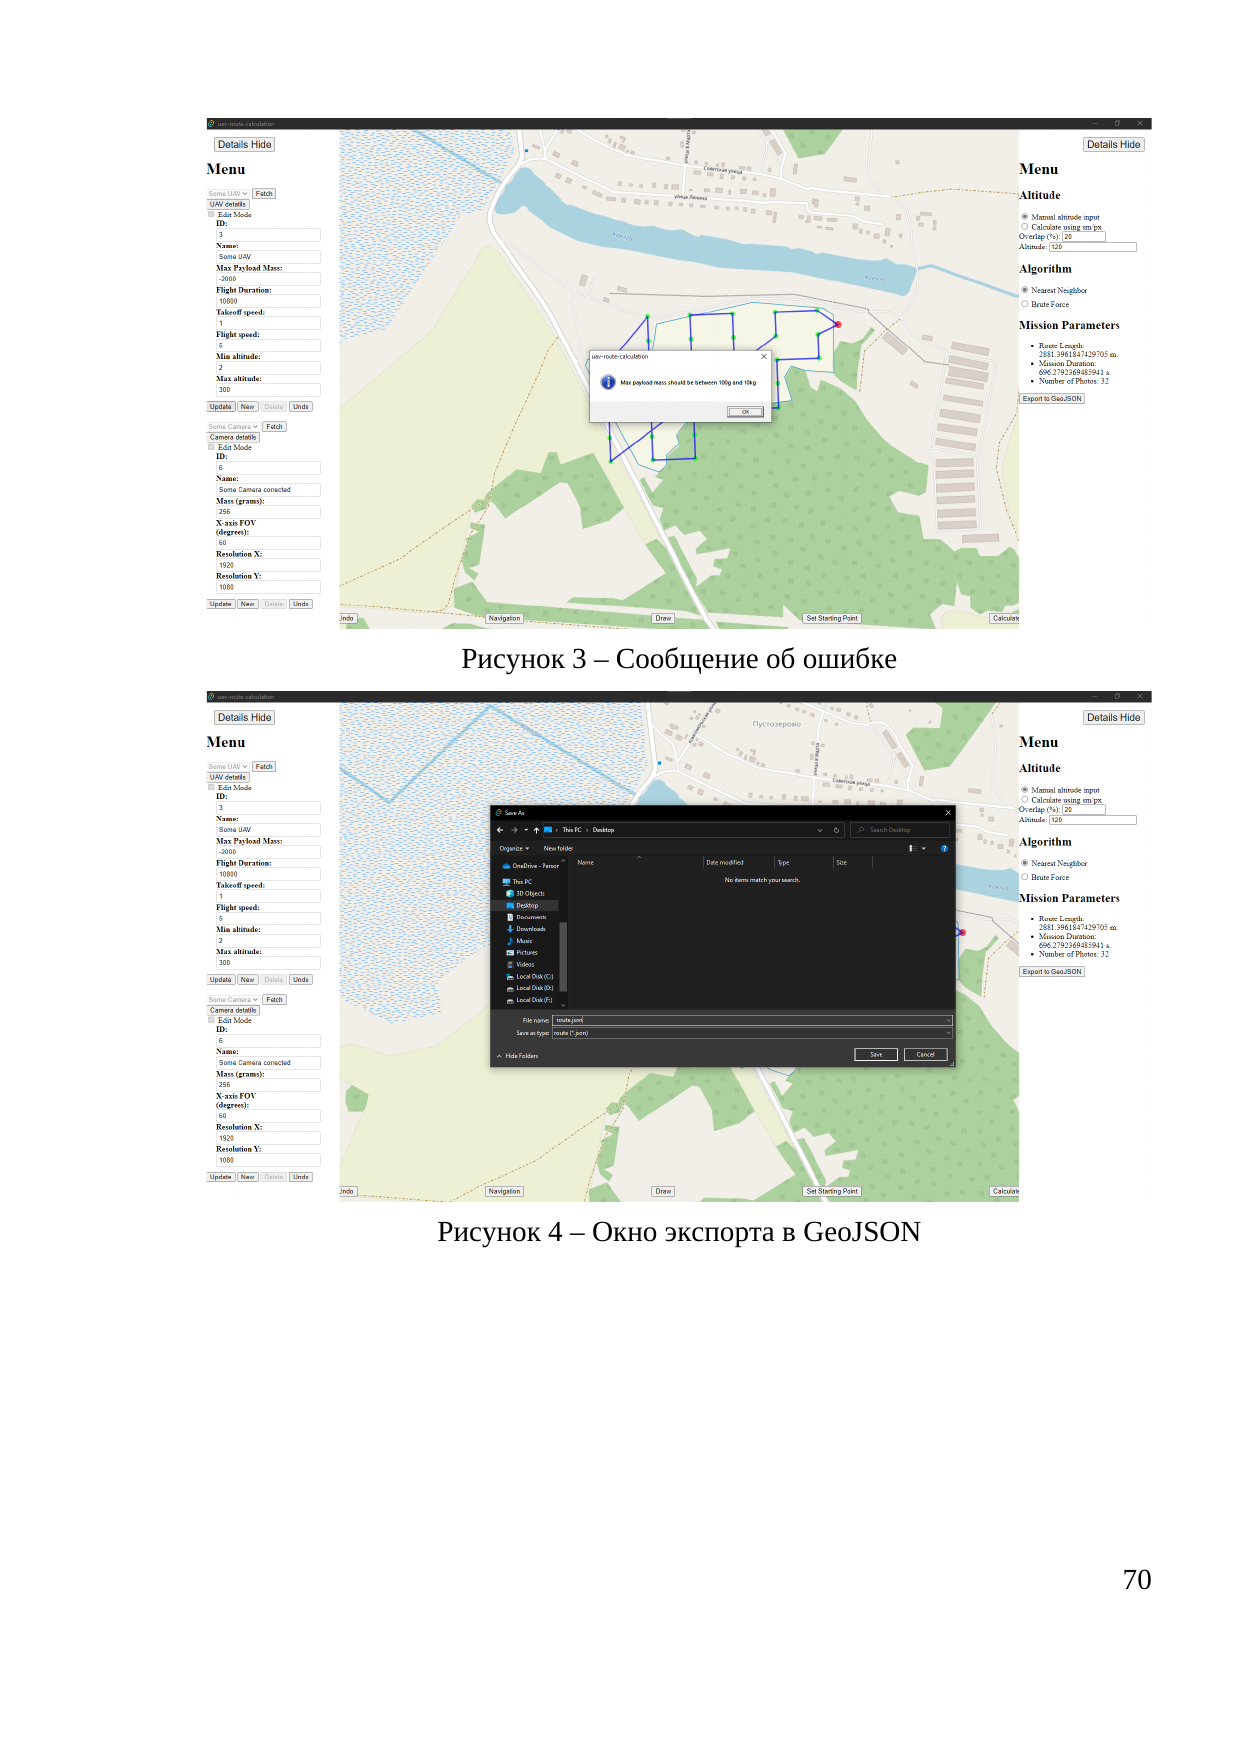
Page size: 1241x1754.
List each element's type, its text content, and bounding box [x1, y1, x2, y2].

picture [206, 118, 1152, 629]
text Рисунок 3 – Сообщение об ошибке [207, 641, 1152, 674]
text Рисунок 4 – Окно экспорта в GeoJSON [207, 1214, 1152, 1247]
picture [206, 691, 1152, 1202]
